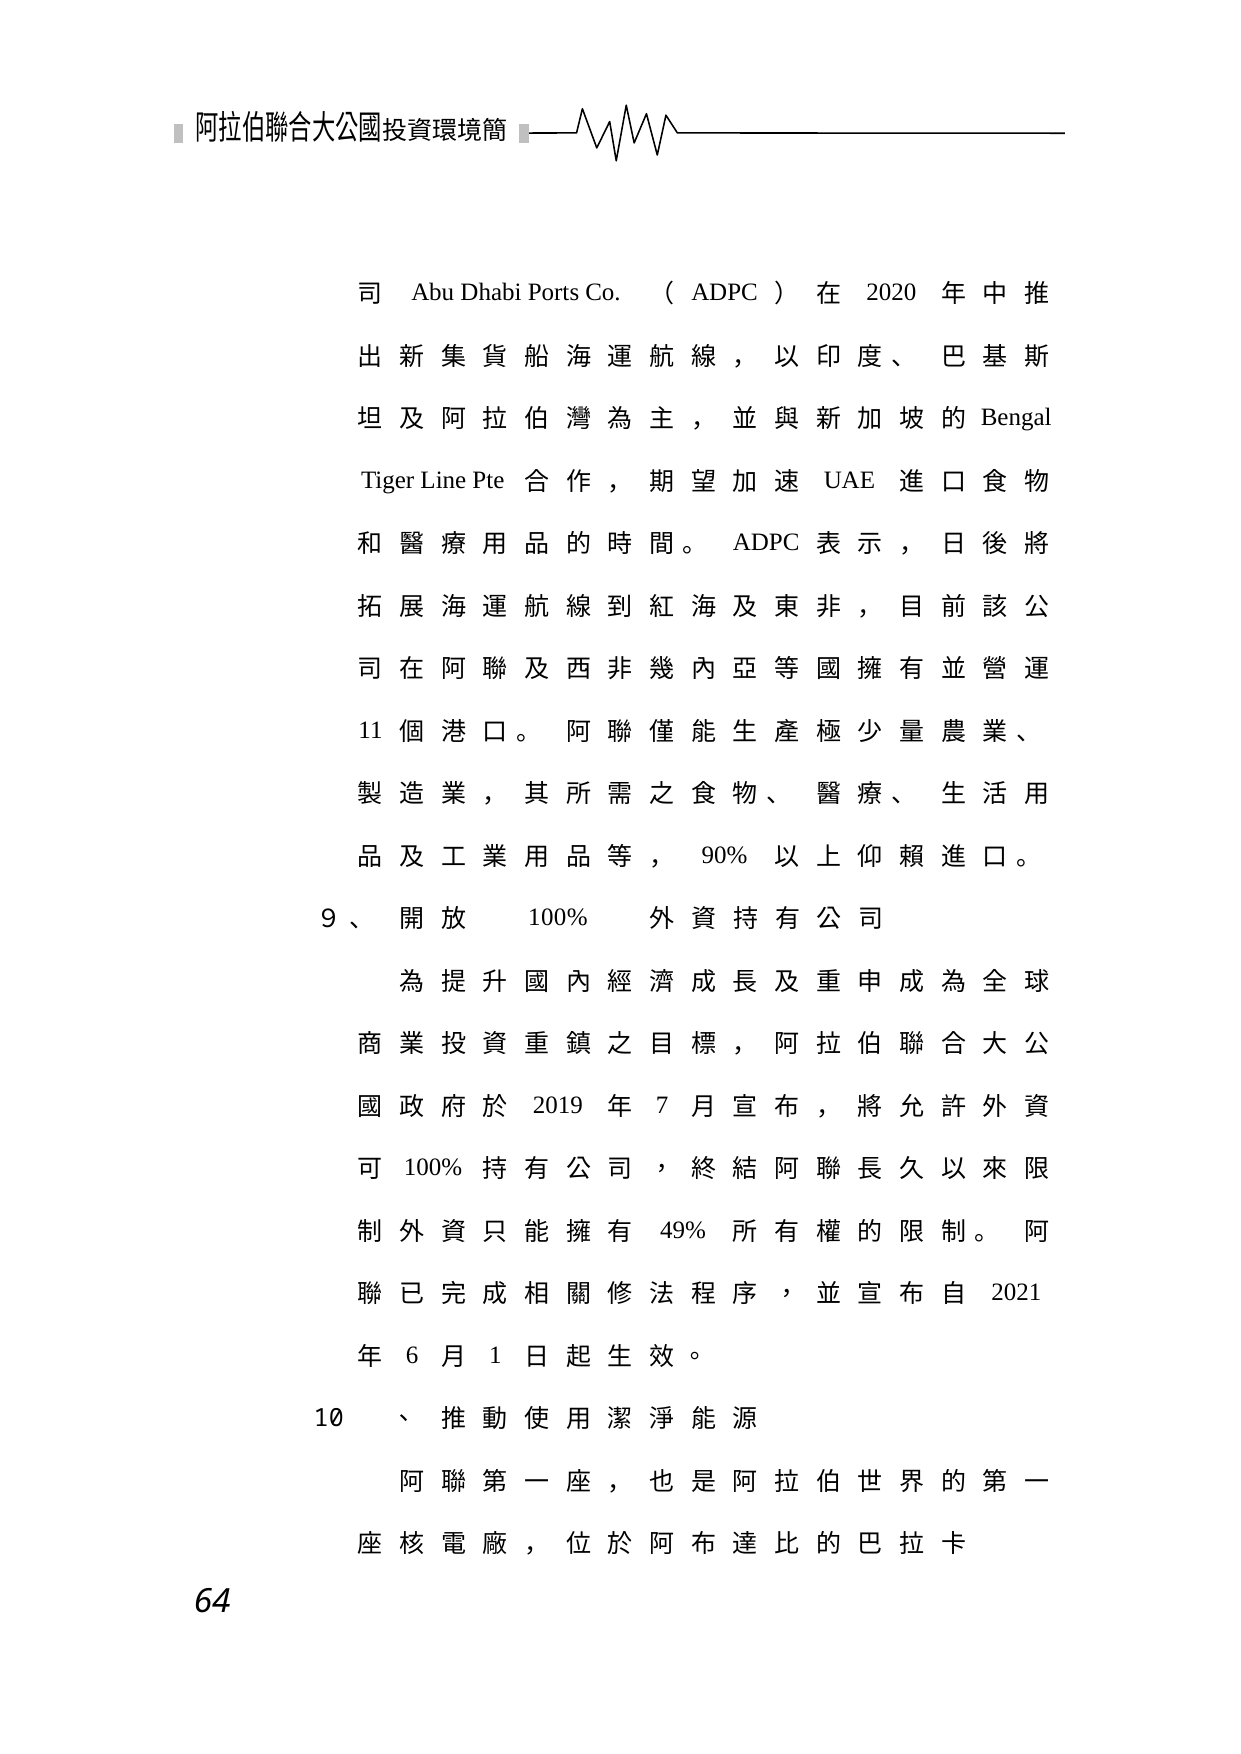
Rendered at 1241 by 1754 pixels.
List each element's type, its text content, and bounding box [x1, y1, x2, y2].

text 阿聯第一座，也是阿拉伯世界的第一座核電廠，位於阿布達比的巴拉卡 [330, 1438, 1058, 1563]
text 司Abu Dhabi Ports Co.（ADPC）在2020年中推出新集貨船海運航線，以印度、巴基斯坦及阿拉伯灣為主，並與新加坡的Bengal Tiger Line Pte合作，期望加速UAE進口食物和醫療用品的時間。ADPC表示，日後將拓展海運航線到紅海及東非，目前該公司在阿聯及西非幾內亞等國擁有並營運11個港口。阿聯僅能生產極少量農業、製造業，其所需之食物、醫療、生活用品及工業用品等，90%以上仰賴進口。 [330, 250, 1058, 875]
text 10、推動使用潔淨能源 [281, 1375, 1058, 1438]
text ９、開放100%外資持有公司 [281, 875, 1058, 938]
text 為提升國內經濟成長及重申成為全球商業投資重鎮之目標，阿拉伯聯合大公國政府於2019年7月宣布，將允許外資可100%持有公司，終結阿聯長久以來限制外資只能擁有49%所有權的限制。阿聯已完成相關修法程序，並宣布自2021年6月1日起生效。 [330, 938, 1058, 1375]
